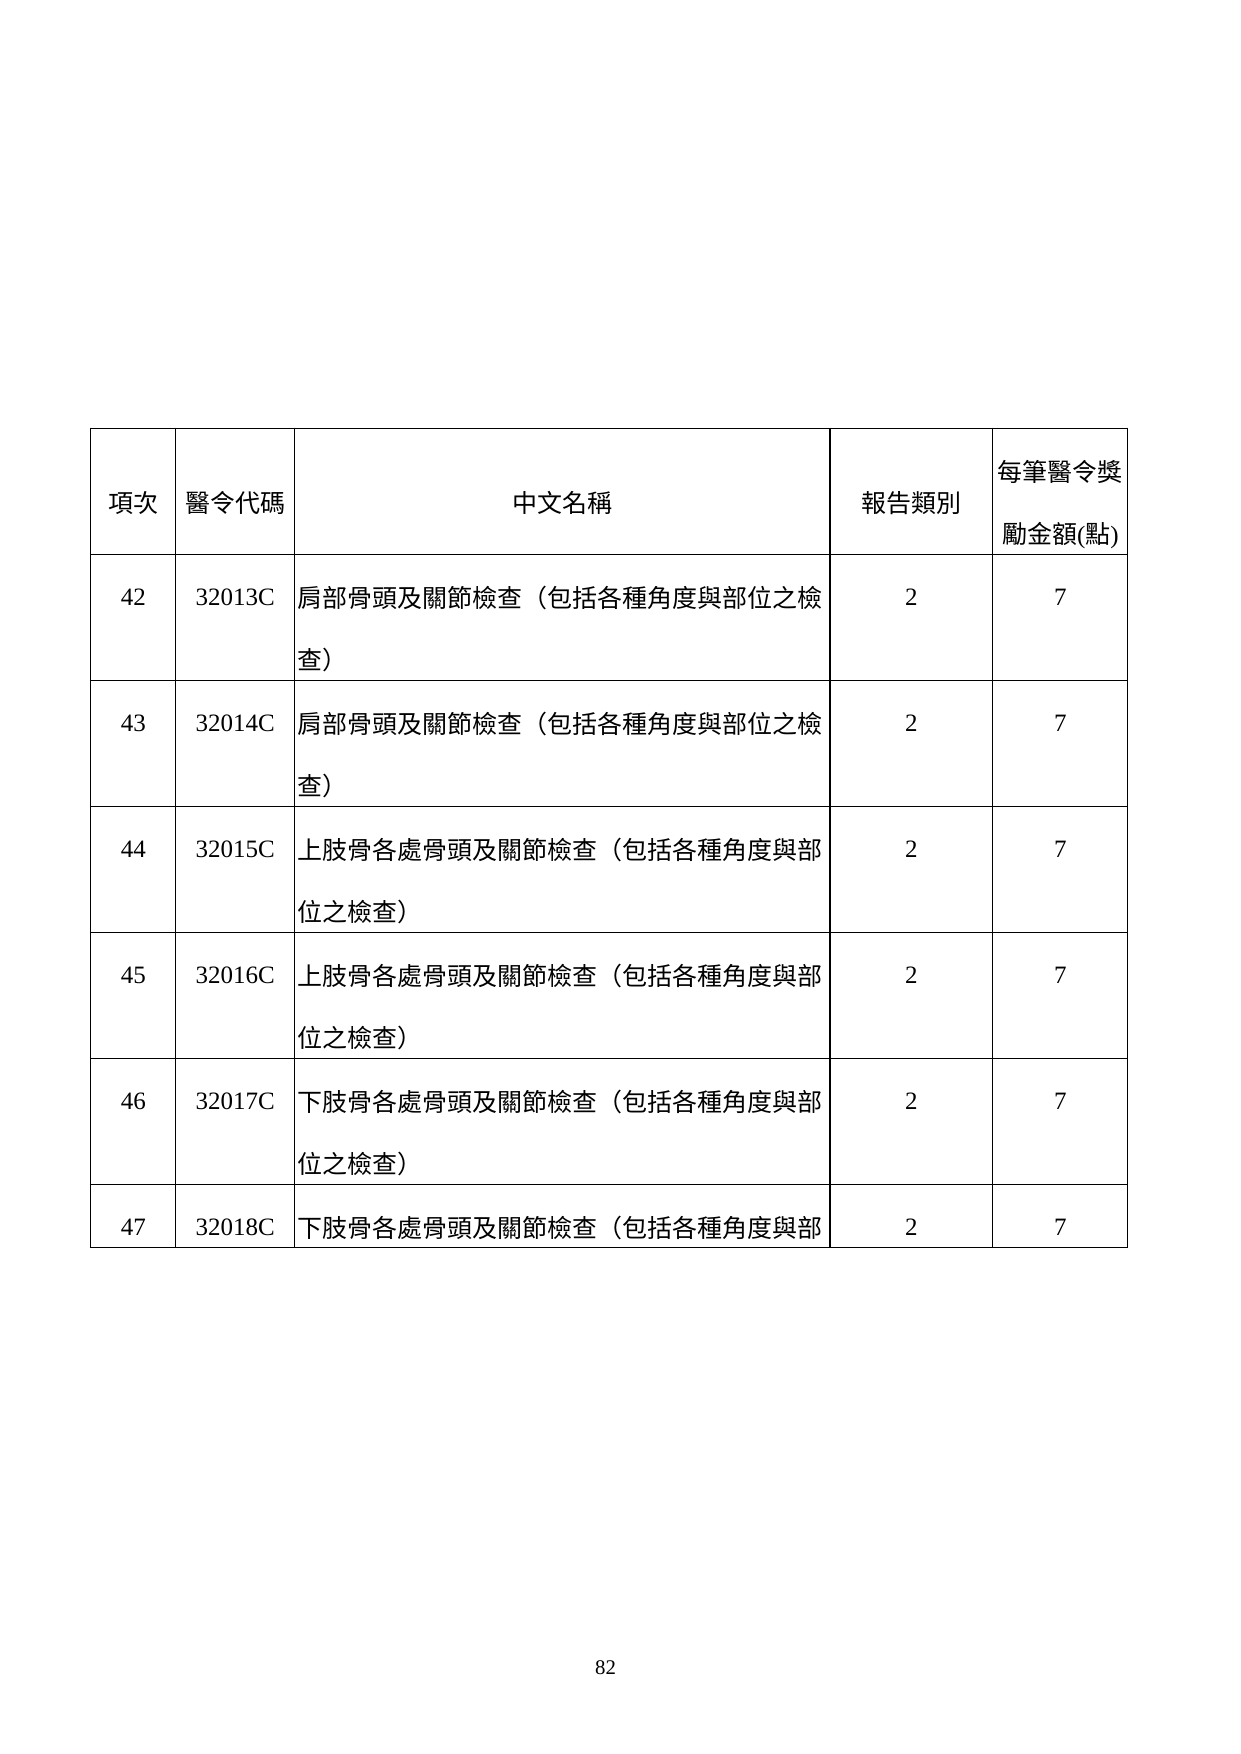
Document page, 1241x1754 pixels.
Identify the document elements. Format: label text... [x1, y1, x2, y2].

table_cell 2 [831, 807, 992, 932]
table_cell 42 [91, 555, 175, 679]
table_header 報告類別 [831, 429, 992, 553]
table_cell 7 [993, 555, 1127, 679]
table_cell 45 [91, 933, 175, 1058]
table_cell 2 [831, 933, 992, 1058]
table_cell 2 [831, 555, 992, 679]
table_cell 2 [831, 1185, 992, 1247]
table_cell 上肢骨各處骨頭及關節檢查（包括各種角度與部位之檢查） [295, 807, 829, 932]
table_cell 7 [993, 1185, 1127, 1247]
table_cell 下肢骨各處骨頭及關節檢查（包括各種角度與部位之檢查） [295, 1059, 829, 1184]
table_header 中文名稱 [295, 429, 829, 553]
table_cell 肩部骨頭及關節檢查（包括各種角度與部位之檢查） [295, 681, 829, 806]
table_cell 32014C [176, 681, 294, 806]
table_cell 7 [993, 807, 1127, 932]
table_cell 43 [91, 681, 175, 806]
table_cell 32018C [176, 1185, 294, 1247]
table_cell 7 [993, 1059, 1127, 1184]
table_cell 下肢骨各處骨頭及關節檢查（包括各種角度與部 [295, 1185, 829, 1247]
table_header 每筆醫令獎勵金額(點) [993, 429, 1127, 553]
table_cell 44 [91, 807, 175, 932]
table_cell 7 [993, 933, 1127, 1058]
table_cell 7 [993, 681, 1127, 806]
table_cell 46 [91, 1059, 175, 1184]
table_header 醫令代碼 [176, 429, 294, 553]
table_header 項次 [91, 429, 175, 553]
table_cell 肩部骨頭及關節檢查（包括各種角度與部位之檢查） [295, 555, 829, 679]
table_cell 2 [831, 681, 992, 806]
table_cell 32015C [176, 807, 294, 932]
table_cell 32013C [176, 555, 294, 679]
table_cell 32017C [176, 1059, 294, 1184]
table_cell 32016C [176, 933, 294, 1058]
table_cell 47 [91, 1185, 175, 1247]
table_cell 2 [831, 1059, 992, 1184]
table_cell 上肢骨各處骨頭及關節檢查（包括各種角度與部位之檢查） [295, 933, 829, 1058]
